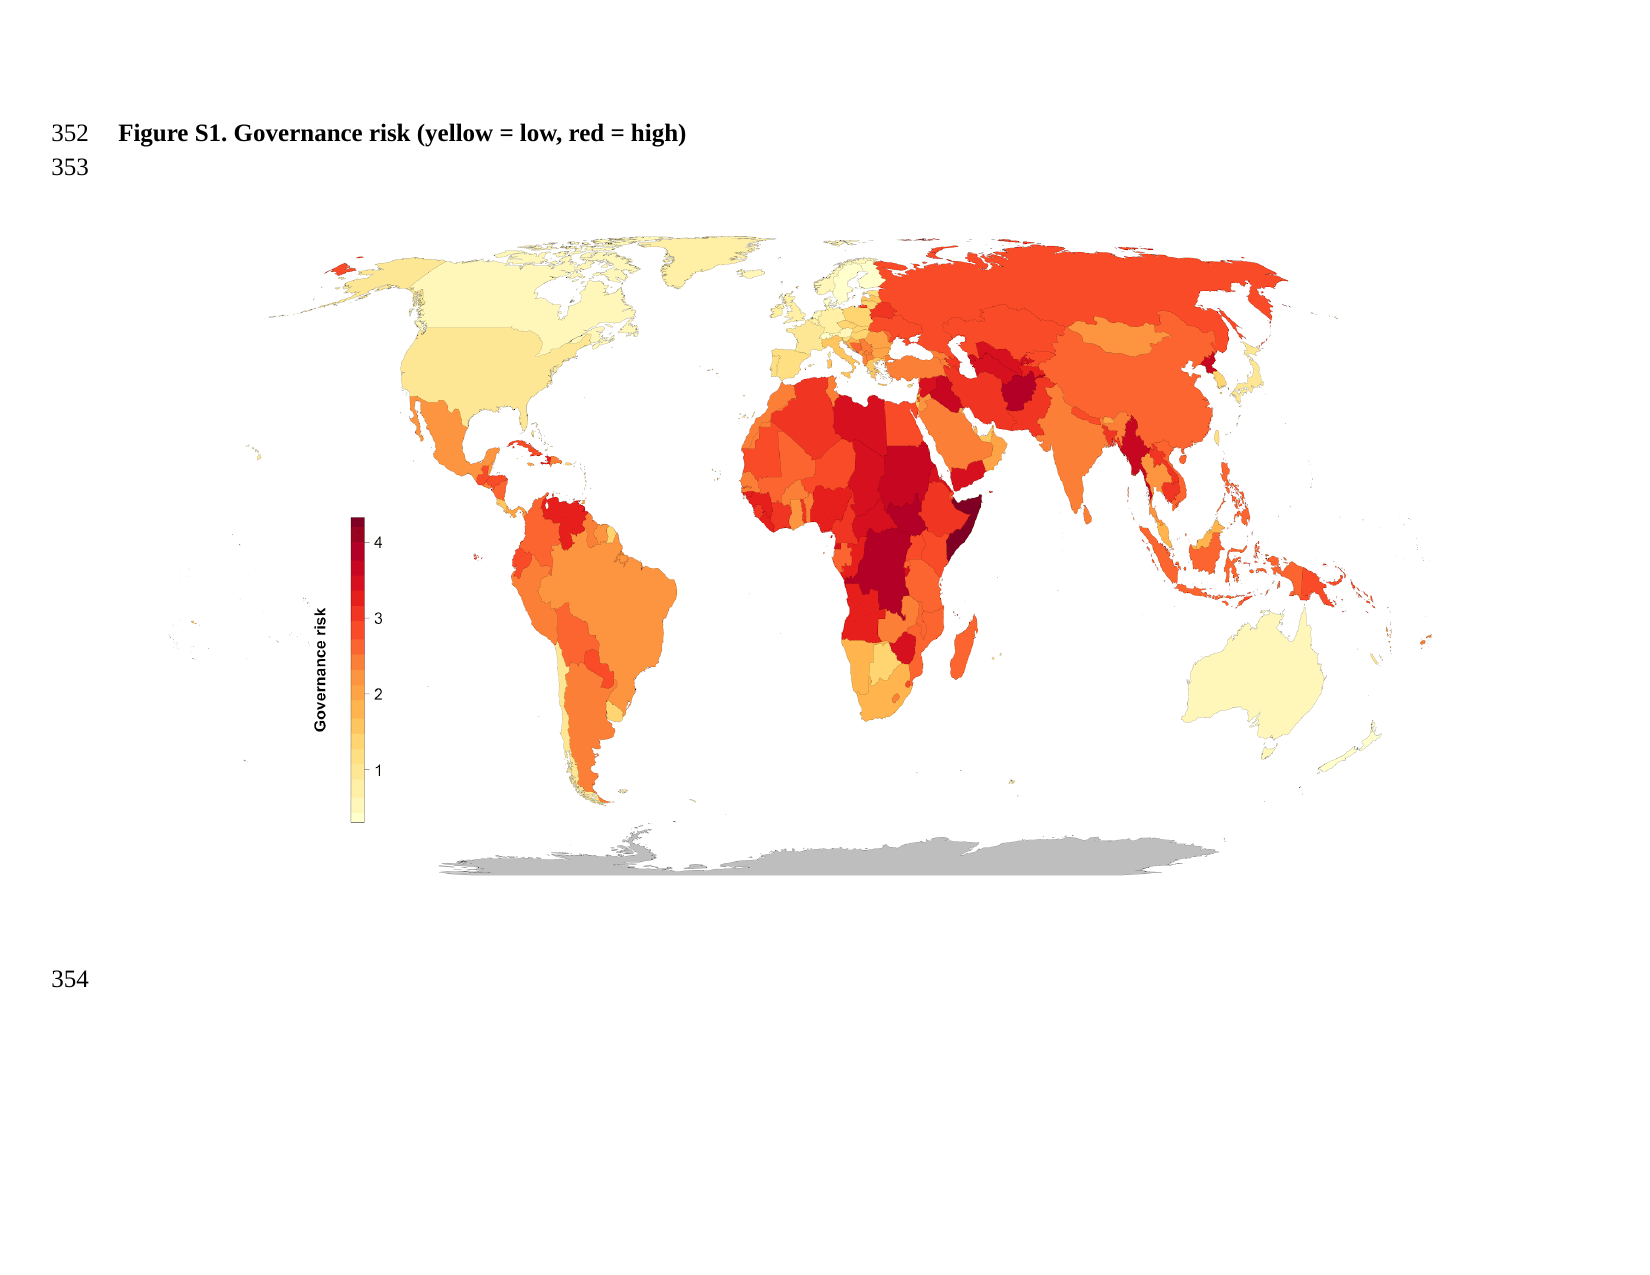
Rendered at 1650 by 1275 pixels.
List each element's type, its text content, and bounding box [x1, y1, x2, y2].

text Figure S1. Governance risk (yellow = low, red = high) [118, 118, 1532, 147]
picture [118, 175, 1487, 936]
